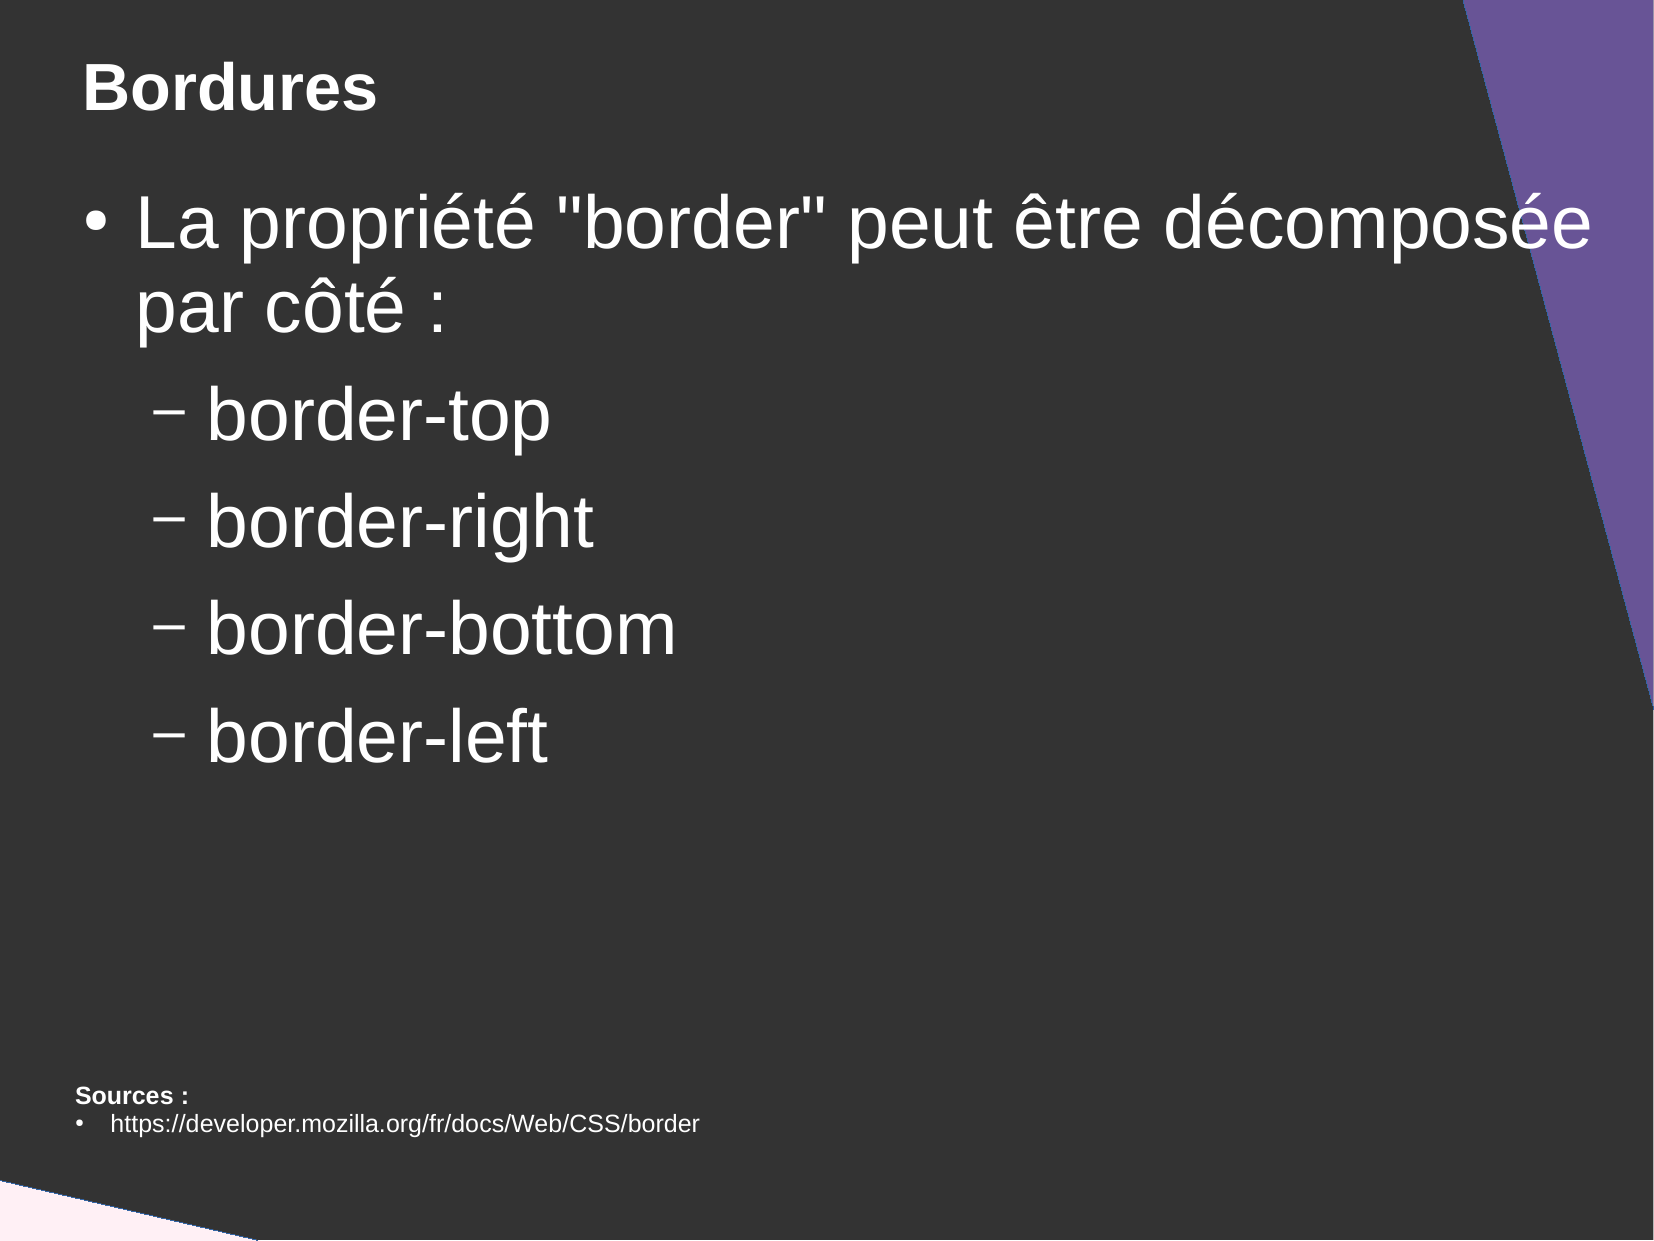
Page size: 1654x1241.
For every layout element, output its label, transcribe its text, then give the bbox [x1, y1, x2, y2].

title Bordures [82, 49, 1571, 130]
list La propriété "border" peut être décomposée par côté : border-top border-right border-bottom border-left [64, 180, 1642, 815]
text_box [1463, 0, 1654, 710]
text_box Sources : https://developer.mozilla.org/fr/docs/Web/CSS/border [60, 1074, 1546, 1217]
text_box [0, 1180, 262, 1241]
